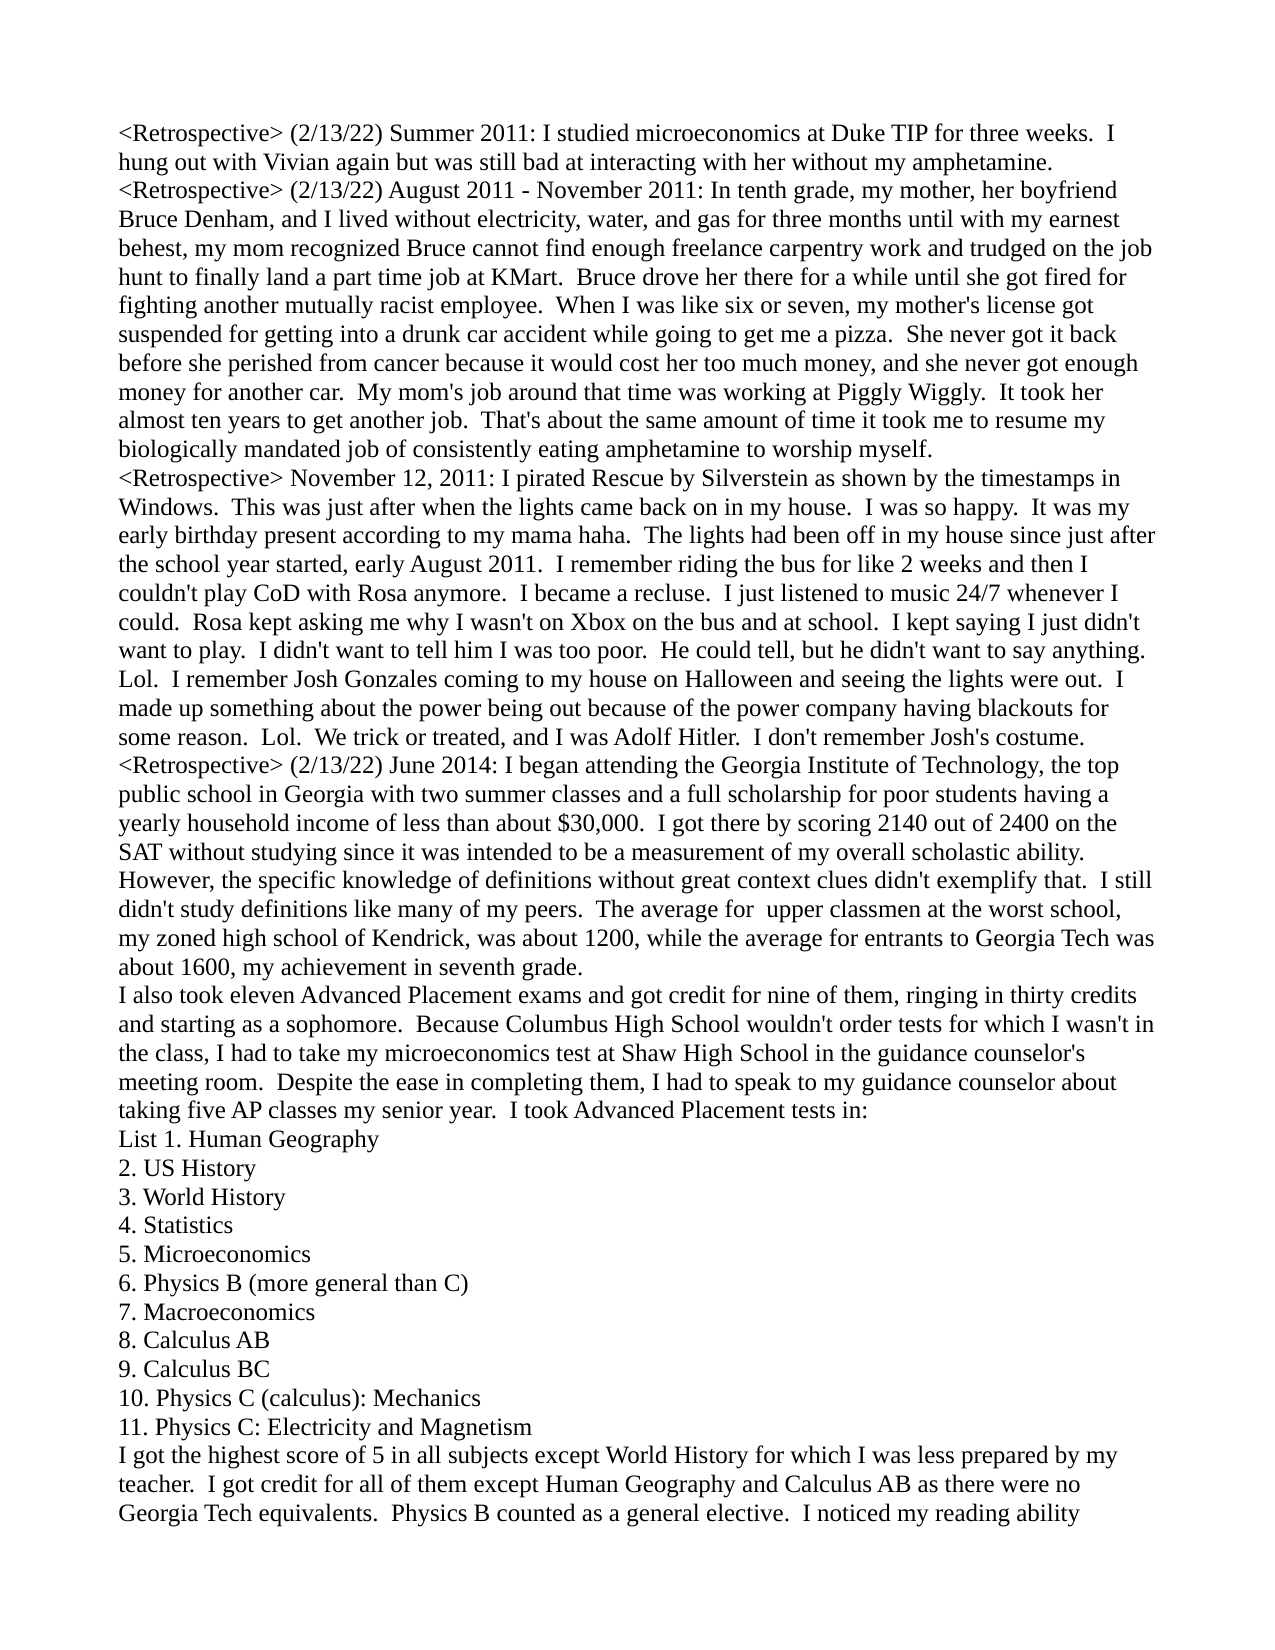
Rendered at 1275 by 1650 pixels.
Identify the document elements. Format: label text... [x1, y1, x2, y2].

text 9. Calculus BC [118, 1354, 1157, 1383]
text 10. Physics C (calculus): Mechanics [118, 1383, 1157, 1412]
text 6. Physics B (more general than C) [118, 1268, 1157, 1297]
text 3. World History [118, 1182, 1157, 1211]
text <Retrospective> (2/13/22) August 2011 - November 2011: In tenth grade, my mother, her boyfriend Bruce Denham, and I lived without electricity, water, and gas for three months until with my earnest behest, my mom recognized Bruce cannot find enough freelance carpentry work and trudged on the job hunt to finally land a part time job at KMart. Bruce drove her there for a while until she got fired for fighting another mutually racist employee. When I was like six or seven, my mother's license got suspended for getting into a drunk car accident while going to get me a pizza. She never got it back before she perished from cancer because it would cost her too much money, and she never got enough money for another car. My mom's job around that time was working at Piggly Wiggly. It took her almost ten years to get another job. That's about the same amount of time it took me to resume my biologically mandated job of consistently eating amphetamine to worship myself. [118, 176, 1157, 463]
text <Retrospective> (2/13/22) June 2014: I began attending the Georgia Institute of Technology, the top public school in Georgia with two summer classes and a full scholarship for poor students having a yearly household income of less than about $30,000. I got there by scoring 2140 out of 2400 on the SAT without studying since it was intended to be a measurement of my overall scholastic ability. However, the specific knowledge of definitions without great context clues didn't exemplify that. I still didn't study definitions like many of my peers. The average for upper classmen at the worst school, my zoned high school of Kendrick, was about 1200, while the average for entrants to Georgia Tech was about 1600, my achievement in seventh grade. [118, 751, 1157, 981]
text 7. Macroeconomics [118, 1297, 1157, 1326]
text 4. Statistics [118, 1211, 1157, 1239]
text 8. Calculus AB [118, 1326, 1157, 1354]
text List 1. Human Geography [118, 1124, 1157, 1153]
text 2. US History [118, 1153, 1157, 1182]
text I also took eleven Advanced Placement exams and got credit for nine of them, ringing in thirty credits and starting as a sophomore. Because Columbus High School wouldn't order tests for which I wasn't in the class, I had to take my microeconomics test at Shaw High School in the guidance counselor's meeting room. Despite the ease in completing them, I had to speak to my guidance counselor about taking five AP classes my senior year. I took Advanced Placement tests in: [118, 981, 1157, 1124]
text <Retrospective> November 12, 2011: I pirated Rescue by Silverstein as shown by the timestamps in Windows. This was just after when the lights came back on in my house. I was so happy. It was my early birthday present according to my mama haha. The lights had been off in my house since just after the school year started, early August 2011. I remember riding the bus for like 2 weeks and then I couldn't play CoD with Rosa anymore. I became a recluse. I just listened to music 24/7 whenever I could. Rosa kept asking me why I wasn't on Xbox on the bus and at school. I kept saying I just didn't want to play. I didn't want to tell him I was too poor. He could tell, but he didn't want to say anything. Lol. I remember Josh Gonzales coming to my house on Halloween and seeing the lights were out. I made up something about the power being out because of the power company having blackouts for some reason. Lol. We trick or treated, and I was Adolf Hitler. I don't remember Josh's costume. [118, 463, 1157, 751]
text <Retrospective> (2/13/22) Summer 2011: I studied microeconomics at Duke TIP for three weeks. I hung out with Vivian again but was still bad at interacting with her without my amphetamine. [118, 118, 1157, 176]
text I got the highest score of 5 in all subjects except World History for which I was less prepared by my teacher. I got credit for all of them except Human Geography and Calculus AB as there were no Georgia Tech equivalents. Physics B counted as a general elective. I noticed my reading ability [118, 1441, 1157, 1527]
text 5. Microeconomics [118, 1239, 1157, 1268]
text 11. Physics C: Electricity and Magnetism [118, 1412, 1157, 1441]
